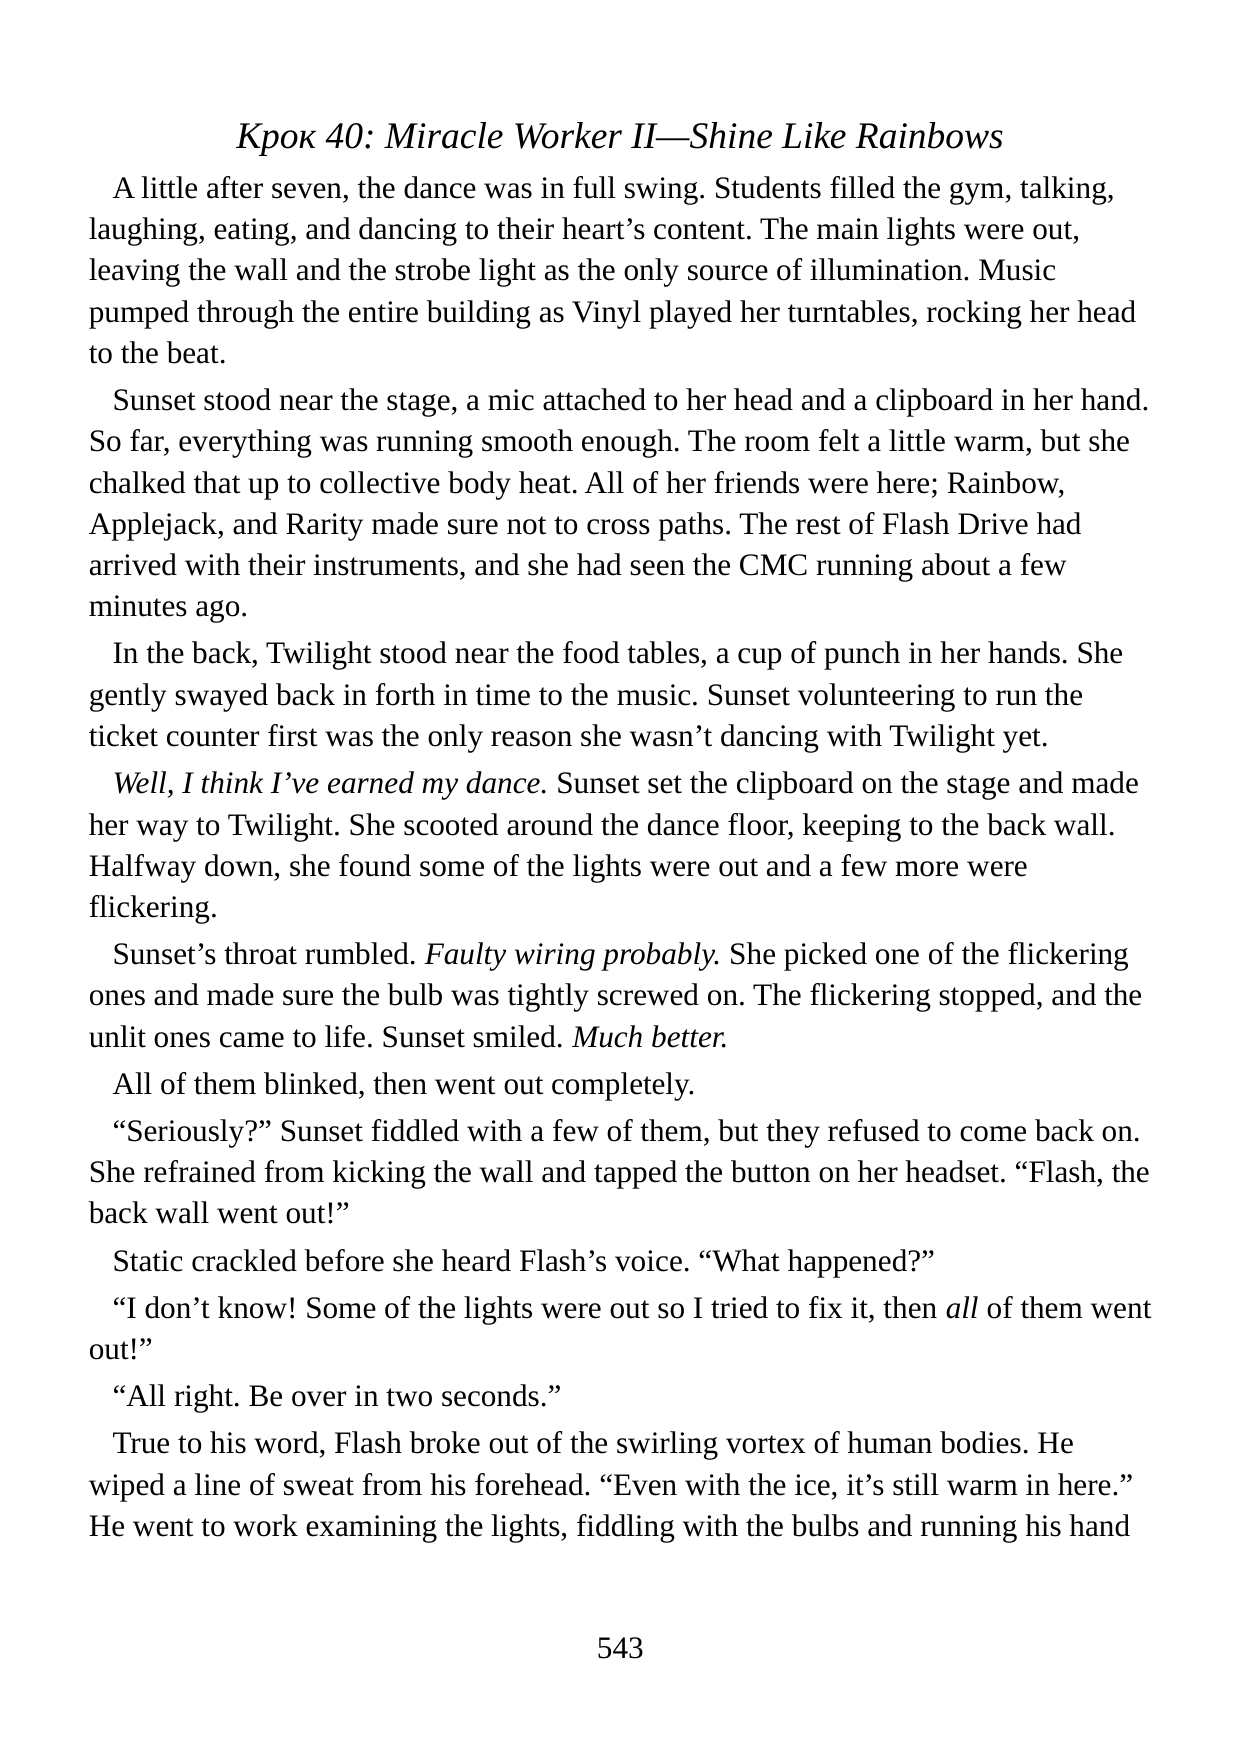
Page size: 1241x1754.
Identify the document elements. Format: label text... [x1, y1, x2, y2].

text Sunset stood near the stage, a mic attached to her head and a clipboard in her hand. So far, everything was running smooth enough. The room felt a little warm, but she chalked that up to collective body heat. All of her friends were here; Rainbow, Applejack, and Rarity made sure not to cross paths. The rest of Flash Drive had arrived with their instruments, and she had seen the CMC running about a few minutes ago. [88, 381, 1152, 623]
text A little after seven, the dance was in full swing. Students filled the gym, talking, laughing, eating, and dancing to their heart’s content. The main lights were out, leaving the wall and the strobe light as the only source of illumination. Music pumped through the entire building as Vinyl played her turntables, rocking her head to the beat. [88, 169, 1152, 370]
text “Seriously?” Sunset fiddled with a few of them, but they refused to come back on. She refrained from kicking the wall and tapped the button on her headset. “Flash, the back wall went out!” [88, 1112, 1152, 1231]
text “I don’t know! Some of the lights were out so I tried to fix it, then all of them went out!” [88, 1289, 1152, 1366]
text All of them blinked, then went out completely. [88, 1065, 1152, 1101]
text In the back, Twilight stood near the food tables, a cup of punch in her hands. She gently swayed back in forth in time to the music. Sunset volunteering to run the ticket counter first was the only reason she wasn’t dancing with Twilight yet. [88, 635, 1152, 753]
text Well, I think I’ve earned my dance. Sunset set the clipboard on the stage and made her way to Twilight. She scooted around the dance floor, keeping to the back wall. Halfway down, she found some of the lights were out and a few more were flickering. [88, 764, 1152, 924]
text Sunset’s throat rumbled. Faulty wiring probably. She picked one of the flickering ones and made sure the bulb was tightly screwed on. The flickering stopped, and the unlit ones came to life. Sunset smiled. Much better. [88, 935, 1152, 1054]
subtitle Крок 40: Miracle Worker II—Shine Like Rainbows [88, 113, 1152, 157]
text “All right. Be over in two seconds.” [88, 1378, 1152, 1413]
text Static crackled before she heard Flash’s voice. “What happened?” [88, 1242, 1152, 1278]
text True to his word, Flash broke out of the swirling vortex of human bodies. He wiped a line of sweat from his forehead. “Even with the ice, it’s still warm in here.” He went to work examining the lights, fiddling with the bulbs and running his hand [88, 1425, 1152, 1543]
